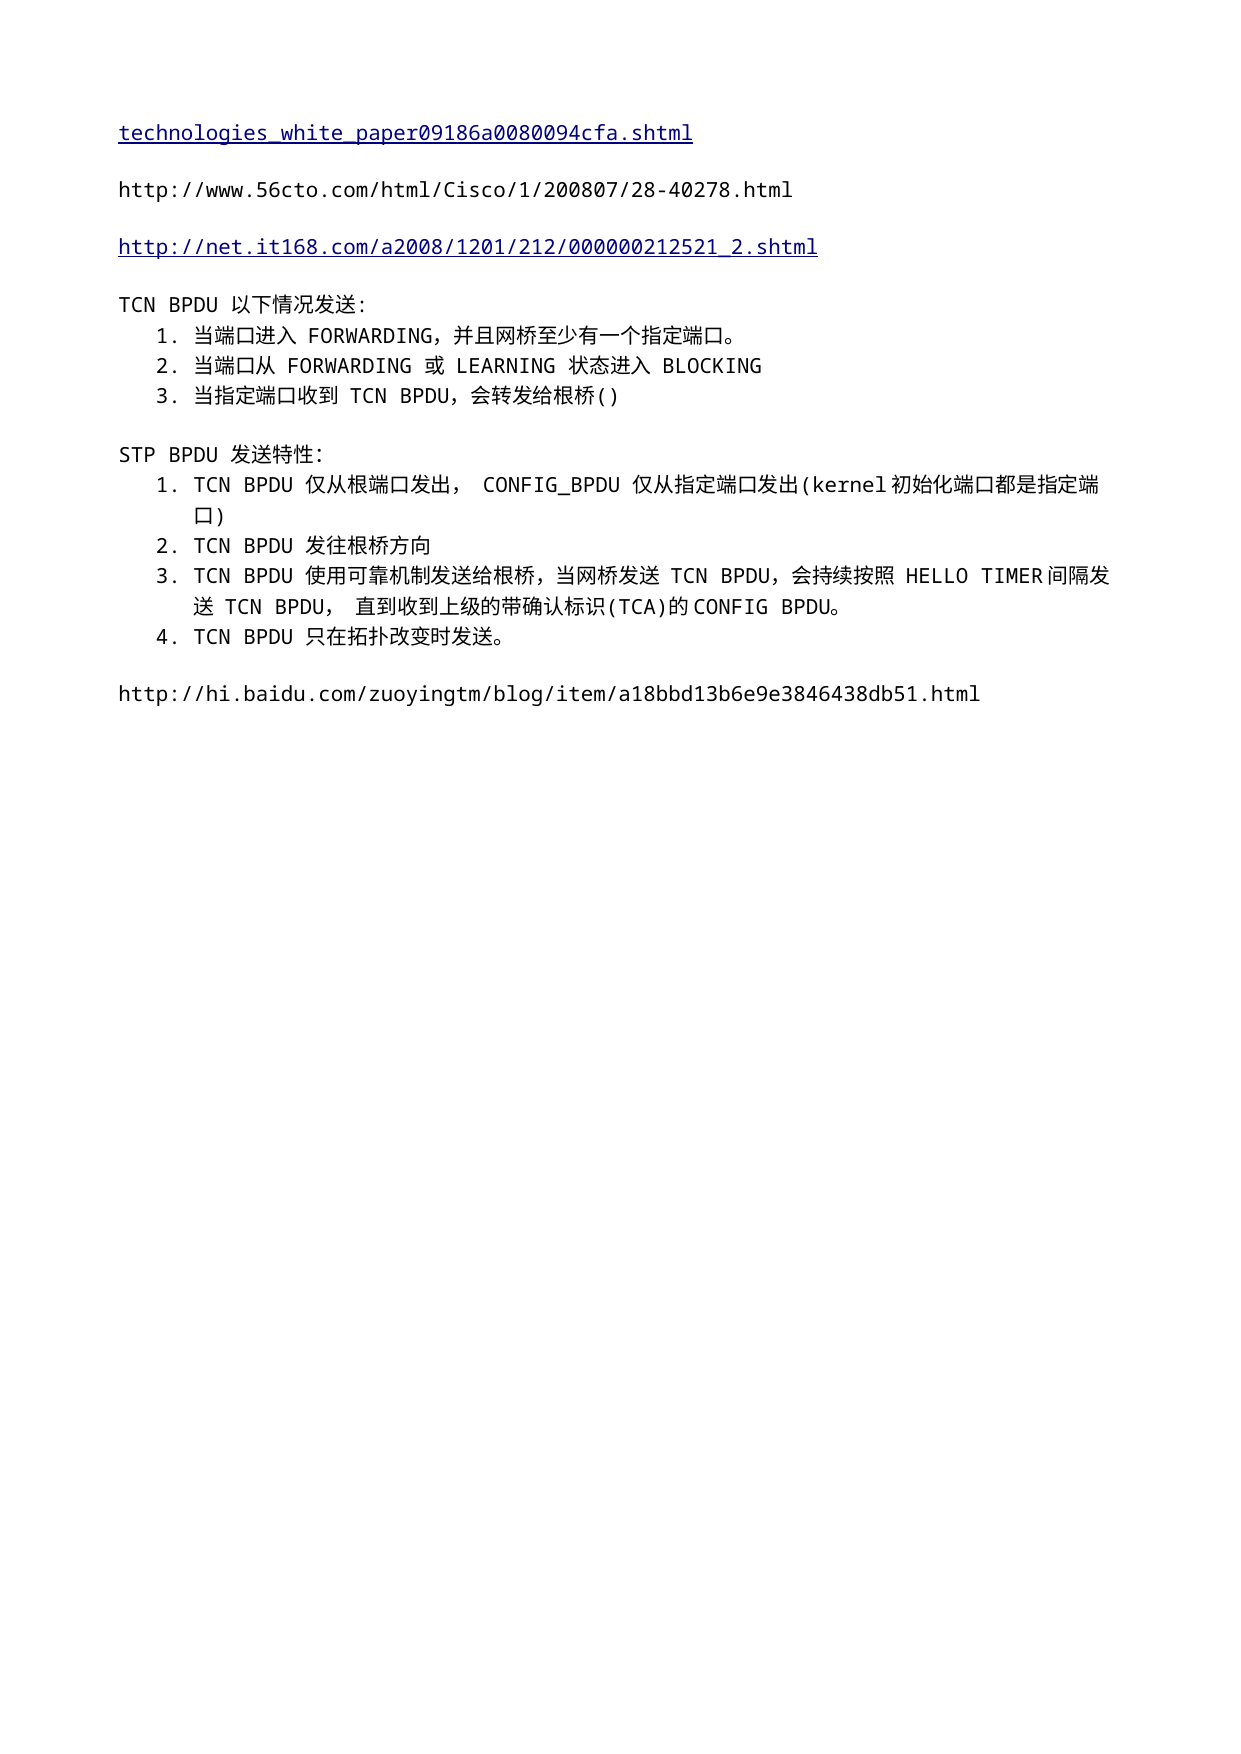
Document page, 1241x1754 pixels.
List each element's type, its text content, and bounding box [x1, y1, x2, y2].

list TCN BPDU 发往根桥方向 [156, 529, 1122, 560]
text http://hi.baidu.com/zuoyingtm/blog/item/a18bbd13b6e9e3846438db51.html [118, 679, 1122, 707]
text technologies_white_paper09186a0080094cfa.shtml [118, 118, 1122, 147]
list TCN BPDU 只在拓扑改变时发送。 [156, 620, 1122, 651]
text http://net.it168.com/a2008/1201/212/000000212521_2.shtml [118, 232, 1122, 260]
list 当指定端口收到 TCN BPDU，会转发给根桥() [156, 380, 1122, 410]
list 当端口从 FORWARDING 或 LEARNING 状态进入 BLOCKING [156, 349, 1122, 380]
list 当端口进入 FORWARDING，并且网桥至少有一个指定端口。 [156, 319, 1122, 349]
list TCN BPDU 仅从根端口发出， CONFIG_BPDU 仅从指定端口发出(kernel初始化端口都是指定端口) [156, 469, 1122, 529]
text http://www.56cto.com/html/Cisco/1/200807/28-40278.html [118, 175, 1122, 203]
list TCN BPDU 使用可靠机制发送给根桥，当网桥发送 TCN BPDU，会持续按照 HELLO TIMER间隔发送 TCN BPDU， 直到收到上级的带确认标识(TCA)的CONFIG BPDU。 [156, 560, 1122, 620]
text TCN BPDU 以下情况发送: [118, 289, 1122, 319]
text STP BPDU 发送特性： [118, 438, 1122, 469]
